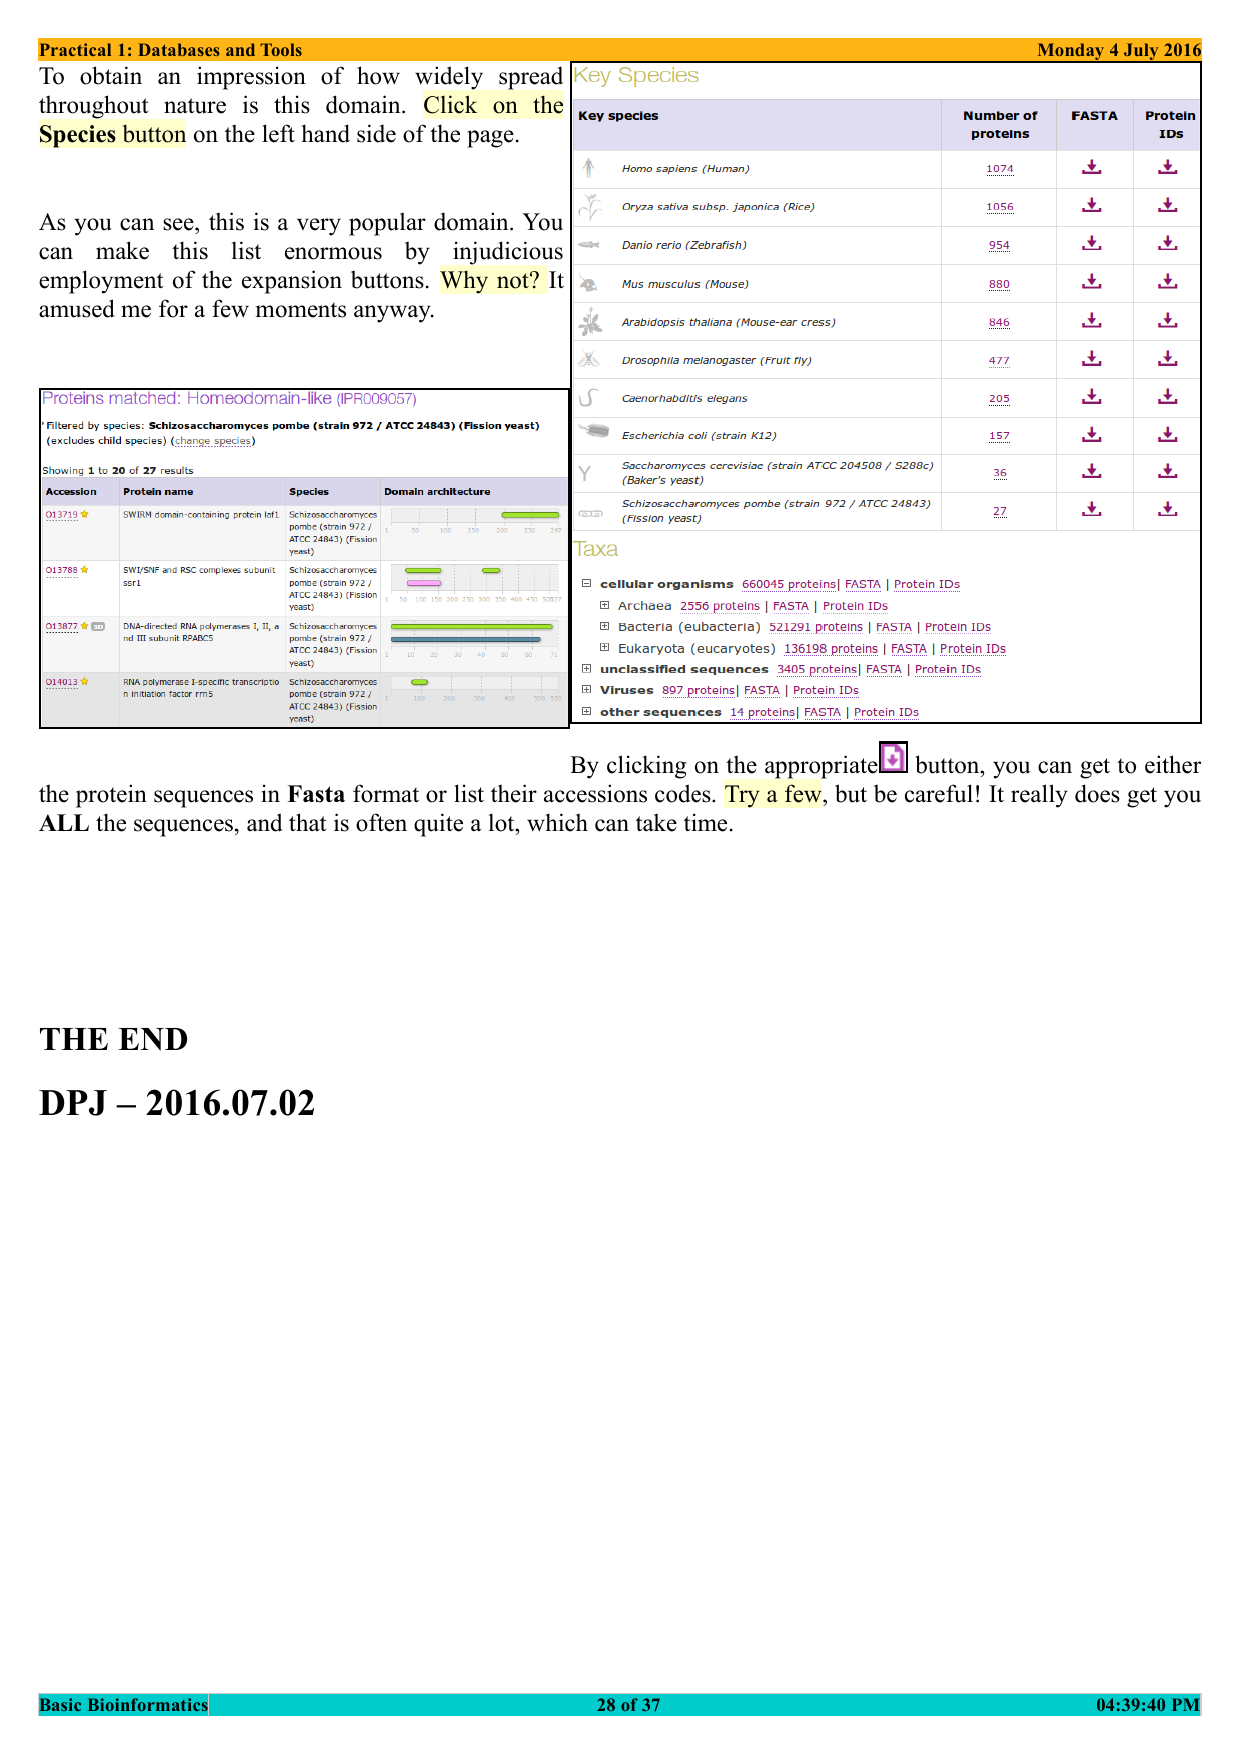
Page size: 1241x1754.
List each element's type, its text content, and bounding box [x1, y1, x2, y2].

text As you can see, this is a very popular domain. You can make this list enormous by injudicious employment of the expansion buttons. Why not? It amused me for a few moments anyway. [38, 207, 570, 323]
text THE END [38, 1019, 1202, 1057]
text By clicking on the appropriate button, you can get to either the protein sequences in Fasta format or list their accessions codes. Try a few, but be careful! It really does get you ALL the sequences, and that is often quite a lot, which can take time. [38, 389, 1202, 837]
picture [41, 390, 568, 727]
text DPJ – 2016.07.02 [38, 1081, 1202, 1124]
picture [881, 744, 906, 771]
text [38, 364, 570, 388]
text To obtain an impression of how widely spread throughout nature is this domain. Click on the Species button on the left hand side of the page. [38, 61, 570, 148]
picture [572, 63, 1200, 722]
